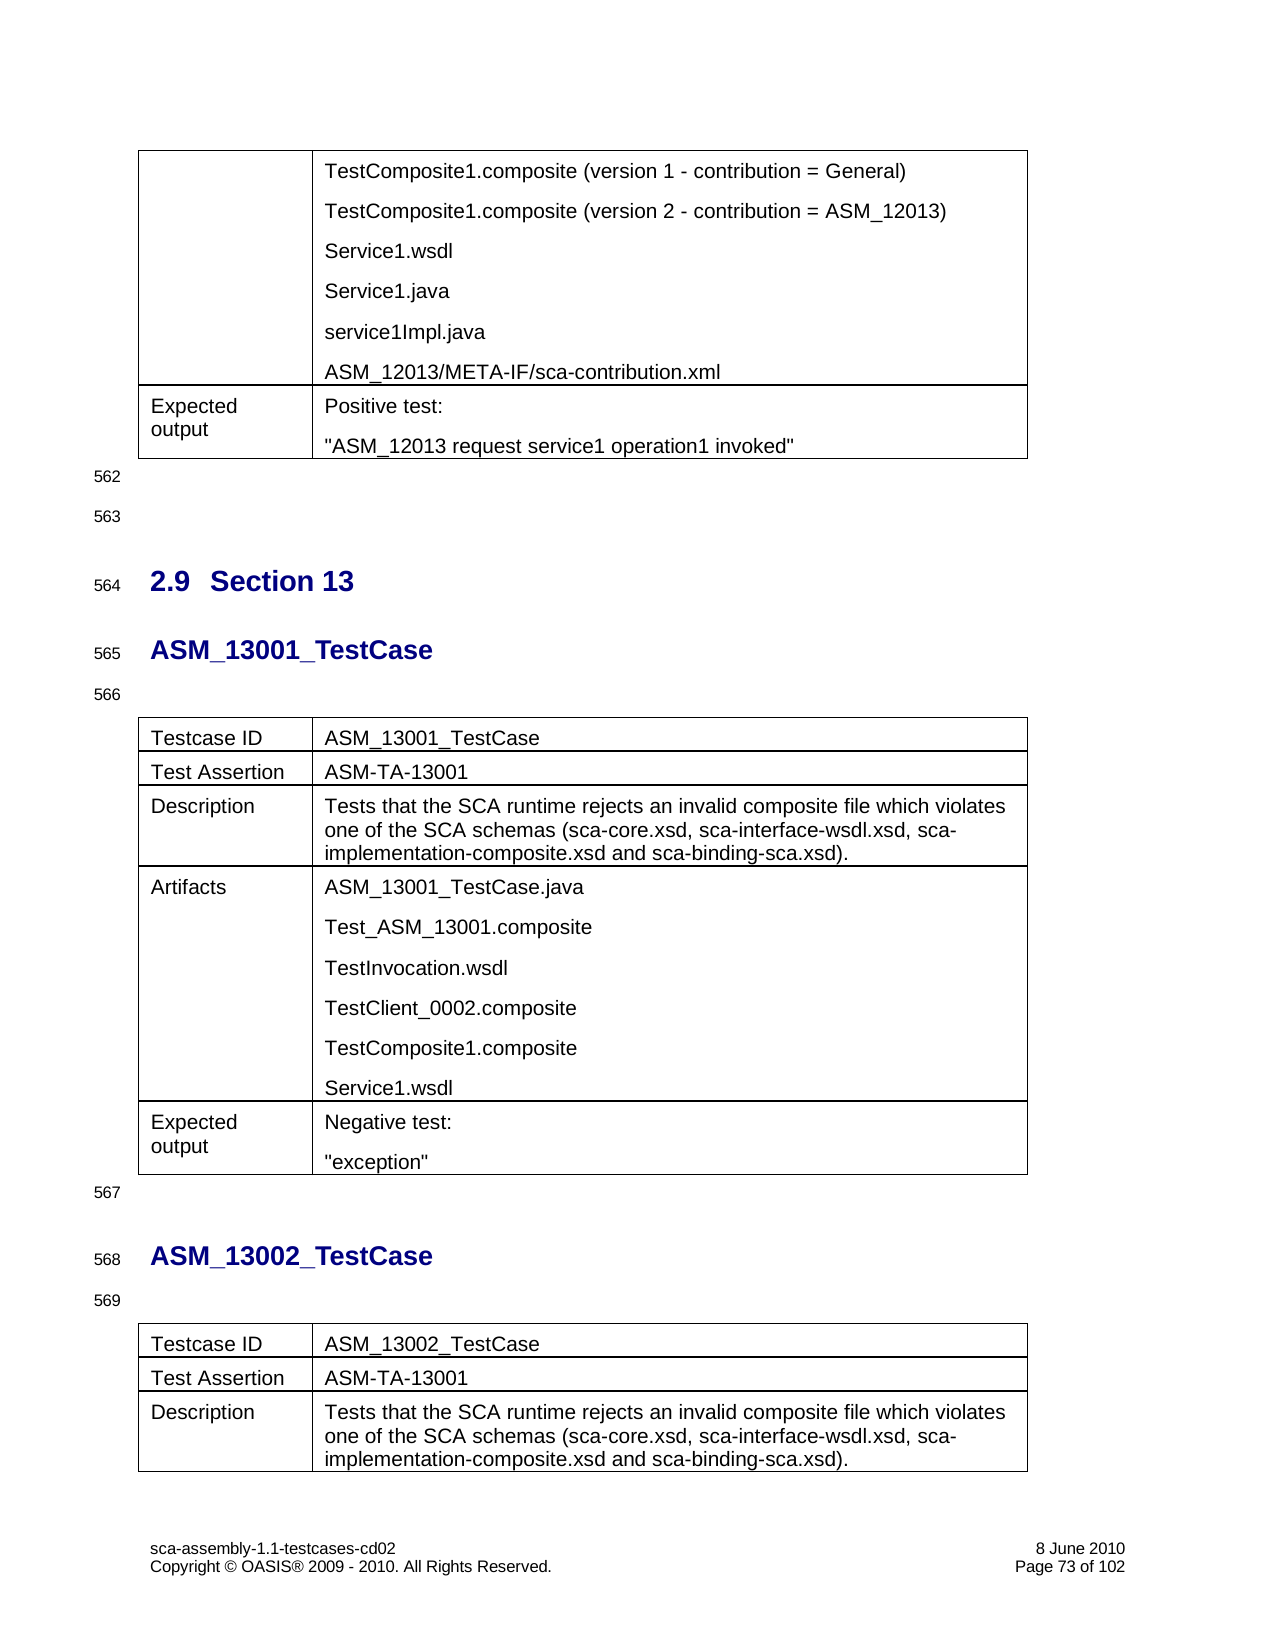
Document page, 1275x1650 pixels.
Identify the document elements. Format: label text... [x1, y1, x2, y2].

subtitle ASM_13001_TestCase [150, 634, 1125, 664]
table_cell ASM_13001_TestCase.java Test_ASM_13001.composite TestInvocation.wsdl TestClient_0002.composite TestComposite1.composite Service1.wsdl [313, 867, 1027, 1100]
subtitle ASM_13002_TestCase [150, 1241, 1125, 1271]
subtitle Section 13 [150, 564, 1125, 597]
table_cell Positive test: "ASM_12013 request service1 operation1 invoked" [313, 386, 1027, 458]
table_cell Expected output [139, 386, 312, 458]
table_cell TestComposite1.composite (version 1 - contribution = General) TestComposite1.composite (version 2 - contribution = ASM_12013) Service1.wsdl Service1.java service1Impl.java ASM_12013/META-IF/sca-contribution.xml [313, 151, 1027, 384]
table_header ASM_13001_TestCase [313, 718, 1027, 750]
table_cell ASM-TA-13001 [313, 1358, 1027, 1390]
table_header Testcase ID [139, 718, 312, 750]
table_cell Test Assertion [139, 1358, 312, 1390]
table_cell ASM-TA-13001 [313, 752, 1027, 784]
table_header ASM_13002_TestCase [313, 1324, 1027, 1356]
table_cell Negative test: "exception" [313, 1102, 1027, 1174]
table_cell [139, 151, 312, 384]
table_cell Tests that the SCA runtime rejects an invalid composite file which violates one of the SCA schemas (sca-core.xsd, sca-interface-wsdl.xsd, sca-implementation-composite.xsd and sca-binding-sca.xsd). [313, 786, 1027, 865]
table_cell Description [139, 786, 312, 865]
table_cell Expected output [139, 1102, 312, 1174]
table_header Testcase ID [139, 1324, 312, 1356]
table_cell Tests that the SCA runtime rejects an invalid composite file which violates one of the SCA schemas (sca-core.xsd, sca-interface-wsdl.xsd, sca-implementation-composite.xsd and sca-binding-sca.xsd). [313, 1392, 1027, 1471]
table_cell Description [139, 1392, 312, 1471]
table_cell Artifacts [139, 867, 312, 1100]
table_cell Test Assertion [139, 752, 312, 784]
